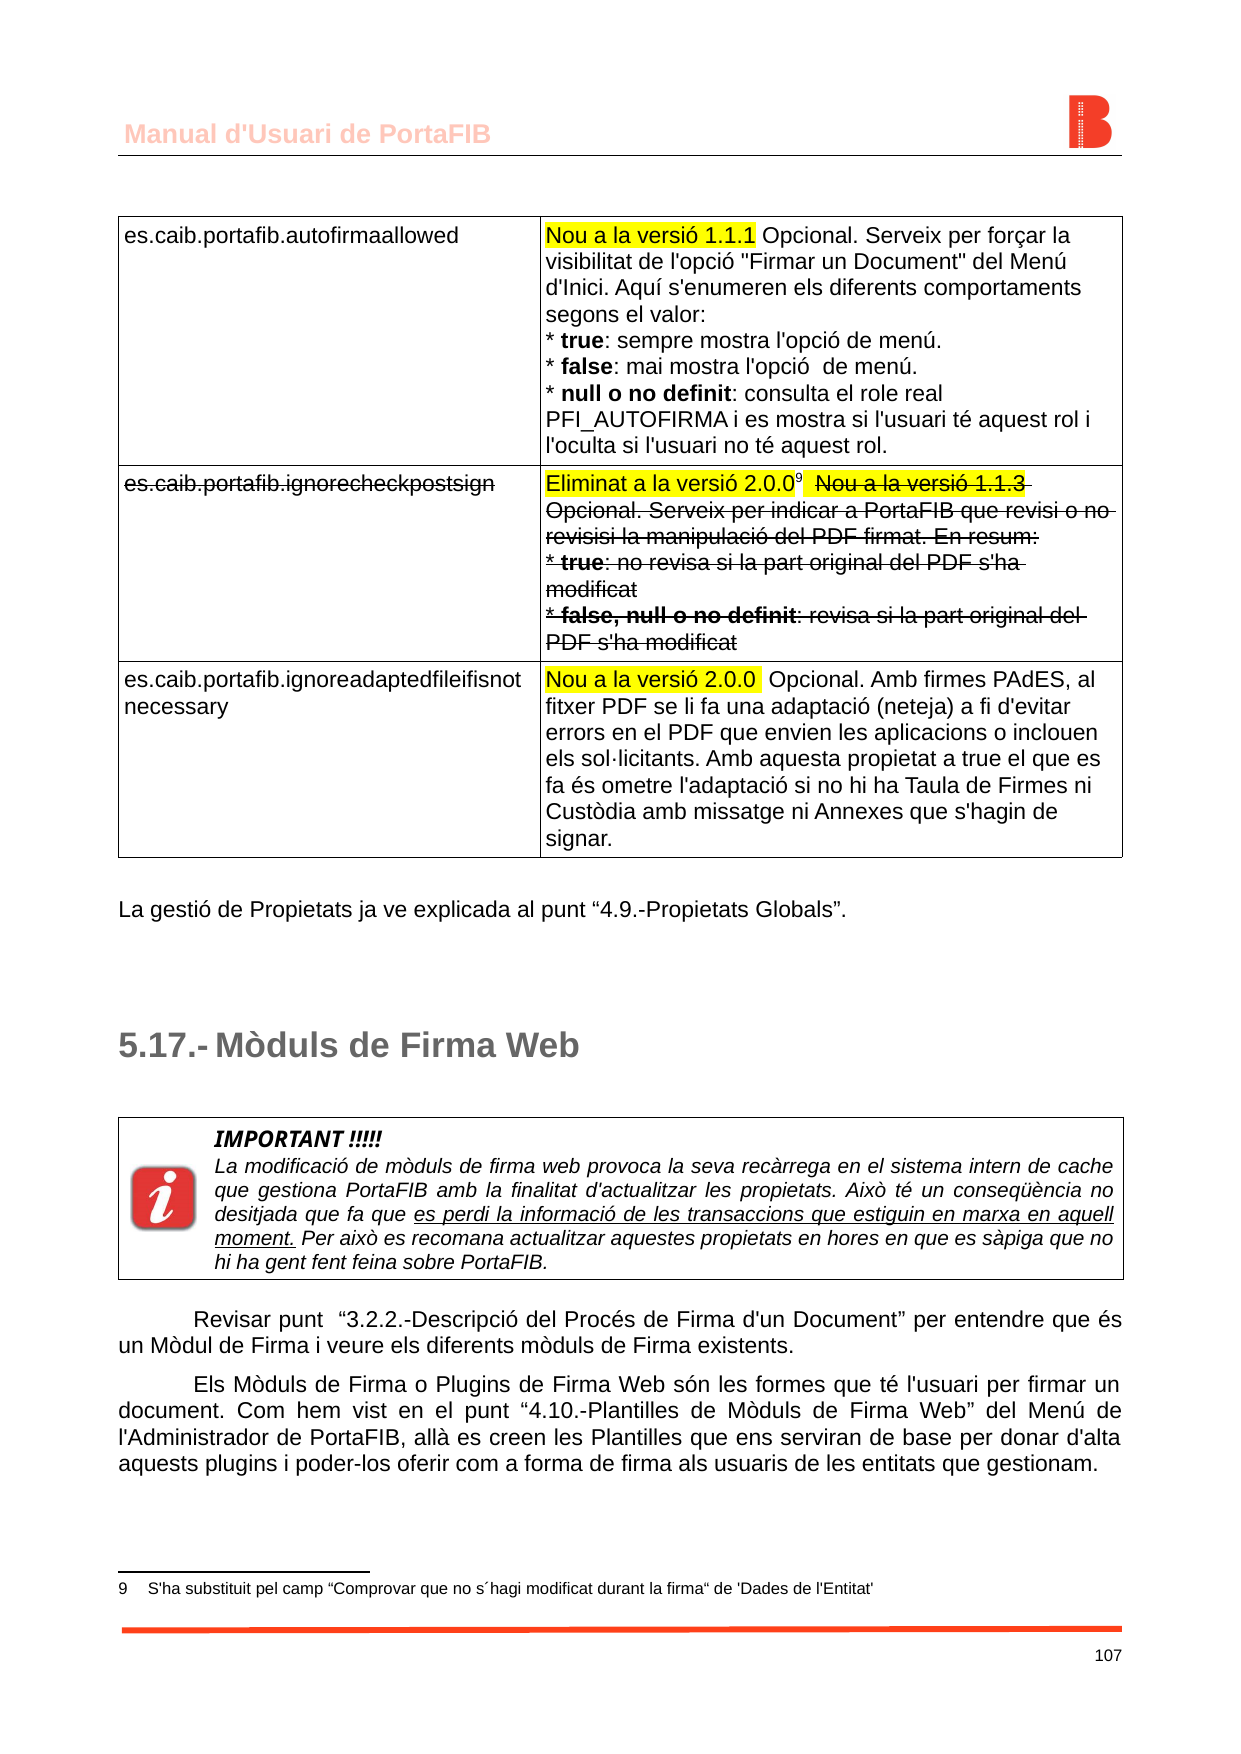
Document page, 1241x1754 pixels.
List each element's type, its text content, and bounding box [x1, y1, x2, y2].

table_header [119, 1118, 209, 1279]
table_cell Nou a la versió 1.1.1 Opcional. Serveix per forçar la visibilitat de l'opció "Firmar un Document" del Menú d'Inici. Aquí s'enumeren els diferents comportaments segons el valor: * true: sempre mostra l'opció de menú. * false: mai mostra l'opció de menú. * null o no definit: consulta el role real PFI_AUTOFIRMA i es mostra si l'usuari té aquest rol i l'oculta si l'usuari no té aquest rol. [541, 217, 1122, 464]
table_cell es.caib.portafib.ignorecheckpostsign [119, 466, 540, 661]
table_cell Eliminat a la versió 2.0.0 Nou a la versió 1.1.3 Opcional. Serveix per indicar a PortaFIB que revisi o no revisisi la manipulació del PDF firmat. En resum: * true: no revisa si la part original del PDF s'ha modificat * false, null o no definit: revisa si la part original del PDF s'ha modificat [541, 466, 1122, 661]
text Els Mòduls de Firma o Plugins de Firma Web són les formes que té l'usuari per firmar un document. Com hem vist en el punt “4.10.-Plantilles de Mòduls de Firma Web” del Menú de l'Administrador de PortaFIB, allà es creen les Plantilles que ens serviran de base per donar d'alta aquests plugins i poder-los oferir com a forma de firma als usuaris de les entitats que gestionam. [118, 1371, 1122, 1476]
table_header IMPORTANT !!!!! La modificació de mòduls de firma web provoca la seva recàrrega en el sistema intern de cache que gestiona PortaFIB amb la finalitat d'actualitzar les propietats. Això té un conseqüència no desitjada que fa que es perdi la informació de les transaccions que estiguin en marxa en aquell moment. Per això es recomana actualitzar aquestes propietats en hores en que es sàpiga que no hi ha gent fent feina sobre PortaFIB. [209, 1118, 1123, 1279]
text La gestió de Propietats ja ve explicada al punt “4.9.-Propietats Globals”. [118, 896, 1122, 922]
subtitle Mòduls de Firma Web [118, 1024, 1122, 1065]
table_cell es.caib.portafib.autofirmaallowed [119, 217, 540, 464]
text Revisar punt “3.2.2.-Descripció del Procés de Firma d'un Document” per entendre que és un Mòdul de Firma i veure els diferents mòduls de Firma existents. [118, 1306, 1122, 1358]
picture [129, 1164, 198, 1232]
table_cell Nou a la versió 2.0.0 Opcional. Amb firmes PAdES, al fitxer PDF se li fa una adaptació (neteja) a fi d'evitar errors en el PDF que envien les aplicacions o inclouen els sol·licitants. Amb aquesta propietat a true el que es fa és ometre l'adaptació si no hi ha Taula de Firmes ni Custòdia amb missatge ni Annexes que s'hagin de signar. [541, 662, 1122, 857]
picture [1063, 94, 1117, 150]
table_cell es.caib.portafib.ignoreadaptedfileifisnotnecessary [119, 662, 540, 857]
